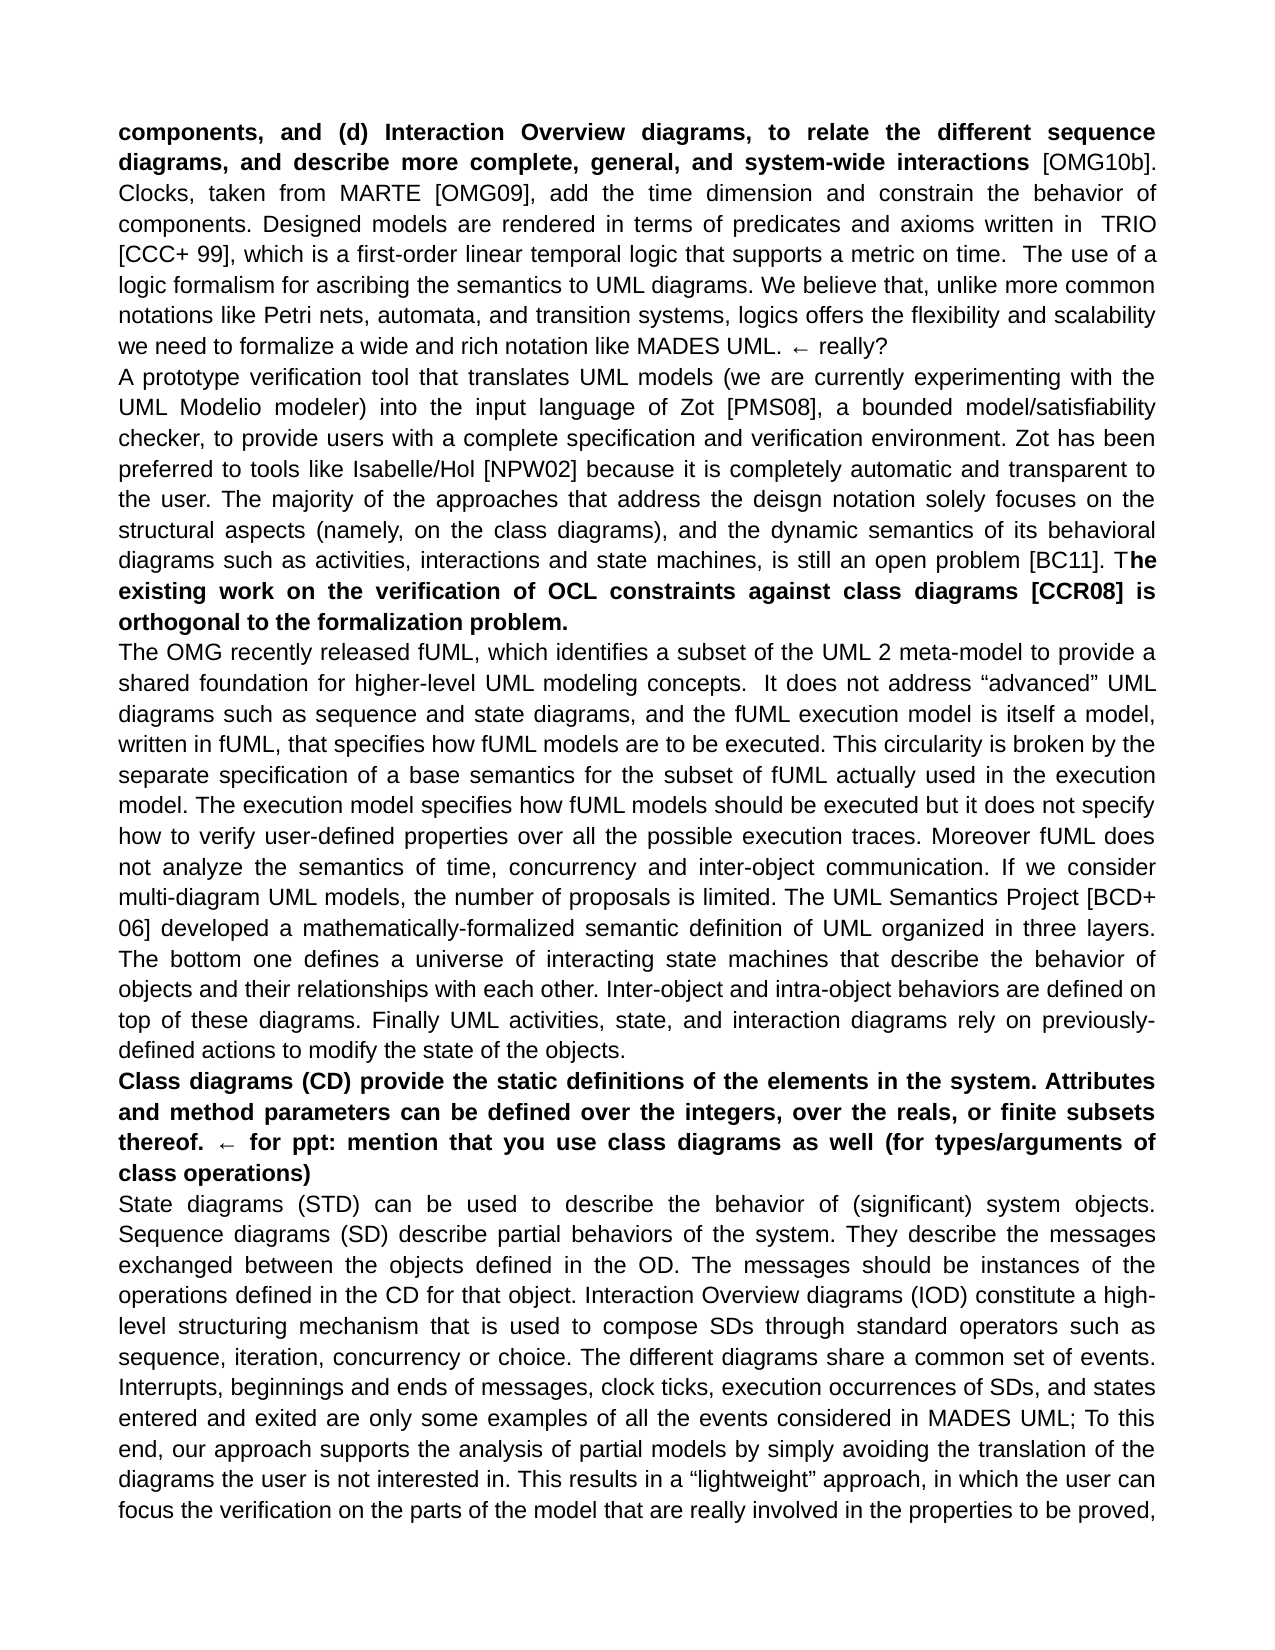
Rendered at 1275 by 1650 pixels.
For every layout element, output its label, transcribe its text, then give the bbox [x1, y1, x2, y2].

text Class diagrams (CD) provide the static definitions of the elements in the system. Attributes and method parameters can be defined over the integers, over the reals, or finite subsets thereof. ← for ppt: mention that you use class diagrams as well (for types/arguments of class operations) [118, 1067, 1157, 1186]
text State diagrams (STD) can be used to describe the behavior of (significant) system objects. Sequence diagrams (SD) describe partial behaviors of the system. They describe the messages exchanged between the objects defined in the OD. The messages should be instances of the operations defined in the CD for that object. Interaction Overview diagrams (IOD) constitute a high-level structuring mechanism that is used to compose SDs through standard operators such as sequence, iteration, concurrency or choice. The different diagrams share a common set of events. Interrupts, beginnings and ends of messages, clock ticks, execution occurrences of SDs, and states entered and exited are only some examples of all the events considered in MADES UML; To this end, our approach supports the analysis of partial models by simply avoiding the translation of the diagrams the user is not interested in. This results in a “lightweight” approach, in which the user can focus the verification on the parts of the model that are really involved in the properties to be proved, [118, 1190, 1157, 1523]
text A prototype verification tool that translates UML models (we are currently experimenting with the UML Modelio modeler) into the input language of Zot [PMS08], a bounded model/satisfiability checker, to provide users with a complete specification and verification environment. Zot has been preferred to tools like Isabelle/Hol [NPW02] because it is completely automatic and transparent to the user. The majority of the approaches that address the deisgn notation solely focuses on the structural aspects (namely, on the class diagrams), and the dynamic semantics of its behavioral diagrams such as activities, interactions and state machines, is still an open problem [BC11]. The existing work on the verification of OCL constraints against class diagrams [CCR08] is orthogonal to the formalization problem. [118, 363, 1157, 635]
text The OMG recently released fUML, which identifies a subset of the UML 2 meta-model to provide a shared foundation for higher-level UML modeling concepts. It does not address “advanced” UML diagrams such as sequence and state diagrams, and the fUML execution model is itself a model, written in fUML, that specifies how fUML models are to be executed. This circularity is broken by the separate specification of a base semantics for the subset of fUML actually used in the execution model. The execution model specifies how fUML models should be executed but it does not specify how to verify user-defined properties over all the possible execution traces. Moreover fUML does not analyze the semantics of time, concurrency and inter-object communication. If we consider multi-diagram UML models, the number of proposals is limited. The UML Semantics Project [BCD+ 06] developed a mathematically-formalized semantic definition of UML organized in three layers. The bottom one defines a universe of interacting state machines that describe the behavior of objects and their relationships with each other. Inter-object and intra-object behaviors are defined on top of these diagrams. Finally UML activities, state, and interaction diagrams rely on previously-defined actions to modify the state of the objects. [118, 639, 1157, 1064]
text components, and (d) Interaction Overview diagrams, to relate the different sequence diagrams, and describe more complete, general, and system-wide interactions [OMG10b]. Clocks, taken from MARTE [OMG09], add the time dimension and constrain the behavior of components. Designed models are rendered in terms of predicates and axioms written in TRIO [CCC+ 99], which is a first-order linear temporal logic that supports a metric on time. The use of a logic formalism for ascribing the semantics to UML diagrams. We believe that, unlike more common notations like Petri nets, automata, and transition systems, logics offers the flexibility and scalability we need to formalize a wide and rich notation like MADES UML. ← really? [118, 118, 1157, 359]
